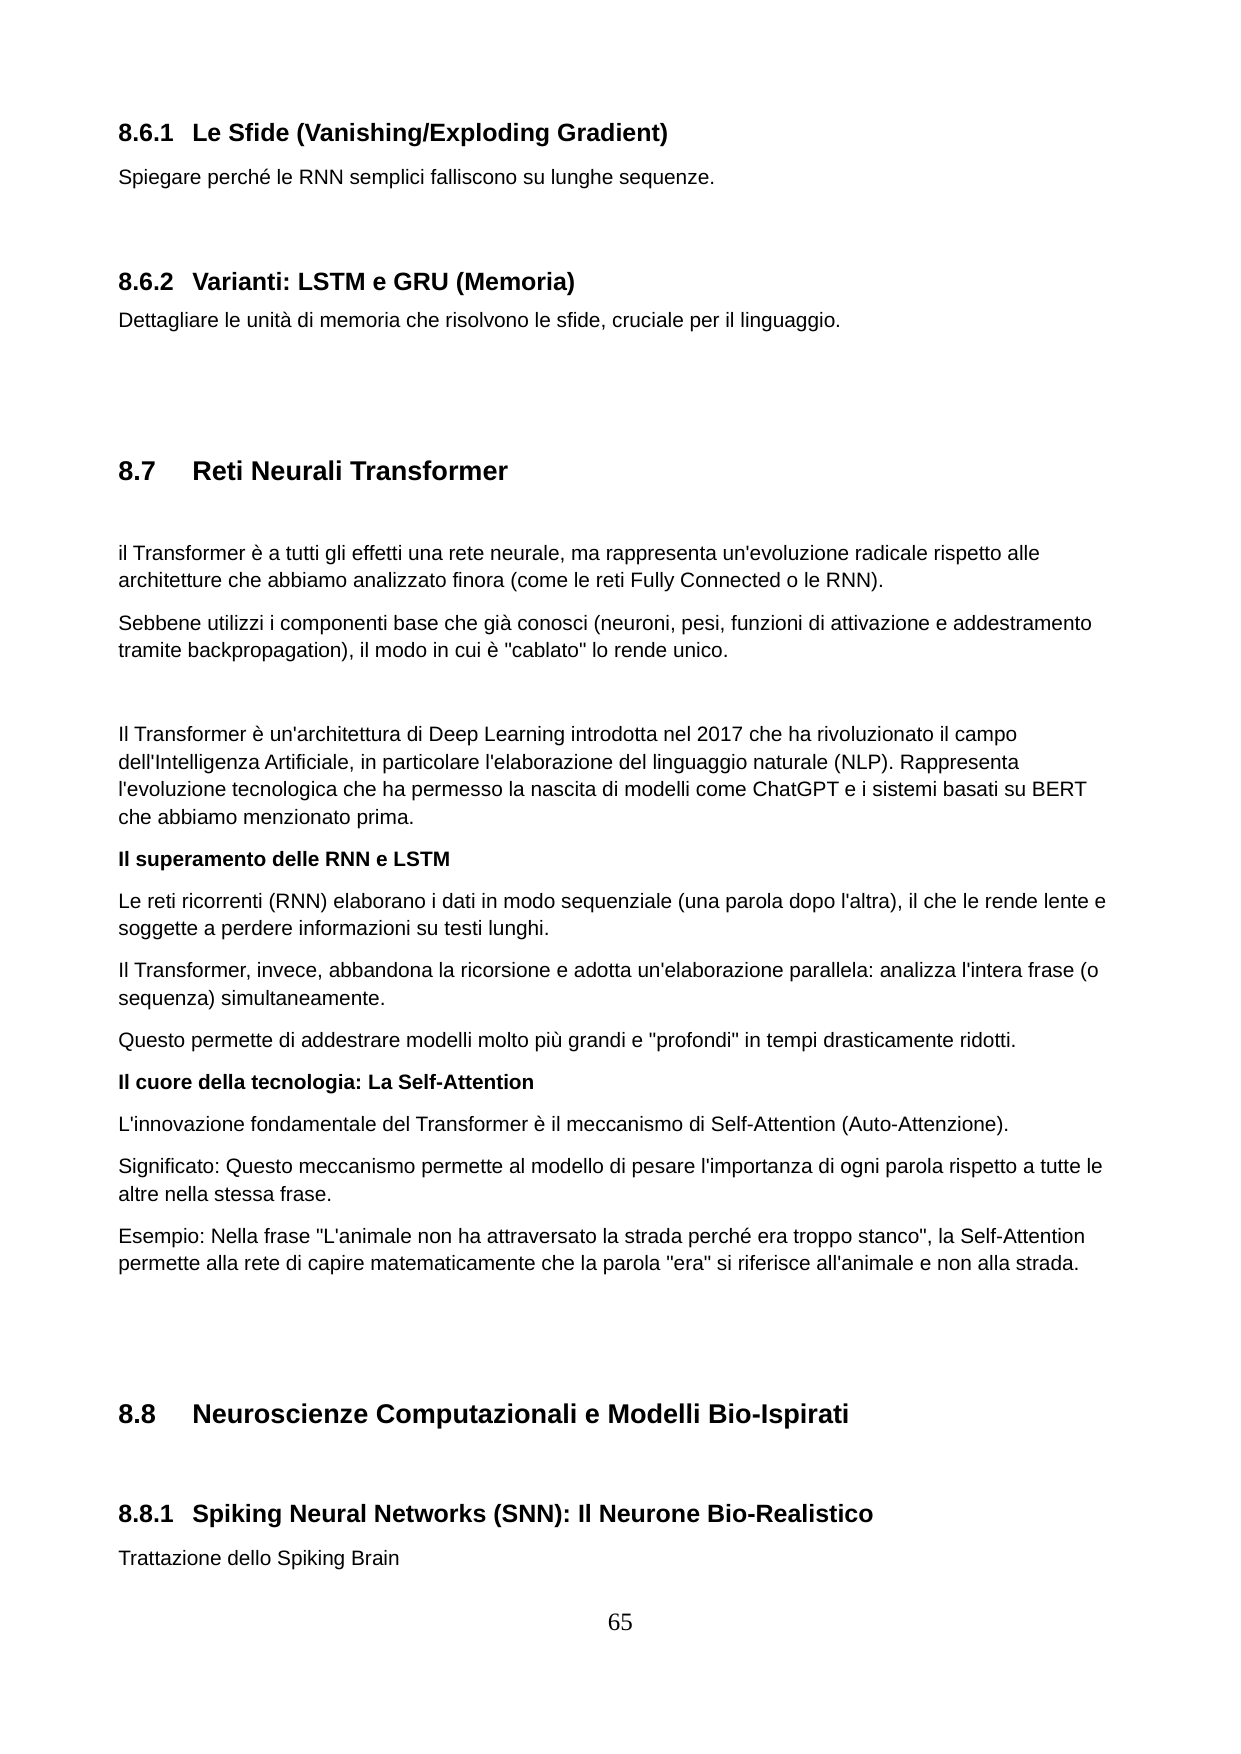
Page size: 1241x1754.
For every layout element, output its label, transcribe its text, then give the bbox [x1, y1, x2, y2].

text Significato: Questo meccanismo permette al modello di pesare l'importanza di ogni parola rispetto a tutte le altre nella stessa frase. [118, 1154, 1122, 1206]
subtitle Neuroscienze Computazionali e Modelli Bio-Ispirati [118, 1398, 1122, 1429]
text Trattazione dello Spiking Brain [118, 1540, 1122, 1571]
text Il Transformer, invece, abbandona la ricorsione e adotta un'elaborazione parallela: analizza l'intera frase (o sequenza) simultaneamente. [118, 958, 1122, 1010]
subtitle Varianti: LSTM e GRU (Memoria) [118, 267, 1122, 295]
text Spiegare perché le RNN semplici falliscono su lunghe sequenze. [118, 159, 1122, 191]
text Il Transformer è un'architettura di Deep Learning introdotta nel 2017 che ha rivoluzionato il campo dell'Intelligenza Artificiale, in particolare l'elaborazione del linguaggio naturale (NLP). Rappresenta l'evoluzione tecnologica che ha permesso la nascita di modelli come ChatGPT e i sistemi basati su BERT che abbiamo menzionato prima. [118, 722, 1122, 828]
text Esempio: Nella frase "L'animale non ha attraversato la strada perché era troppo stanco", la Self-Attention permette alla rete di capire matematicamente che la parola "era" si riferisce all'animale e non alla strada. [118, 1224, 1122, 1275]
subtitle Reti Neurali Transformer [118, 455, 1122, 486]
text Il cuore della tecnologia: La Self-Attention [118, 1070, 1122, 1094]
text Sebbene utilizzi i componenti base che già conosci (neuroni, pesi, funzioni di attivazione e addestramento tramite backpropagation), il modo in cui è "cablato" lo rende unico. [118, 610, 1122, 662]
text L'innovazione fondamentale del Transformer è il meccanismo di Self-Attention (Auto-Attenzione). [118, 1112, 1122, 1136]
text Dettagliare le unità di memoria che risolvono le sfide, cruciale per il linguaggio. [118, 308, 1122, 332]
subtitle Le Sfide (Vanishing/Exploding Gradient) [118, 118, 1122, 147]
text Questo permette di addestrare modelli molto più grandi e "profondi" in tempi drasticamente ridotti. [118, 1028, 1122, 1052]
text il Transformer è a tutti gli effetti una rete neurale, ma rappresenta un'evoluzione radicale rispetto alle architetture che abbiamo analizzato finora (come le reti Fully Connected o le RNN). [118, 541, 1122, 592]
text Il superamento delle RNN e LSTM [118, 847, 1122, 871]
text Le reti ricorrenti (RNN) elaborano i dati in modo sequenziale (una parola dopo l'altra), il che le rende lente e soggette a perdere informazioni su testi lunghi. [118, 889, 1122, 940]
subtitle Spiking Neural Networks (SNN): Il Neurone Bio-Realistico [118, 1499, 1122, 1527]
